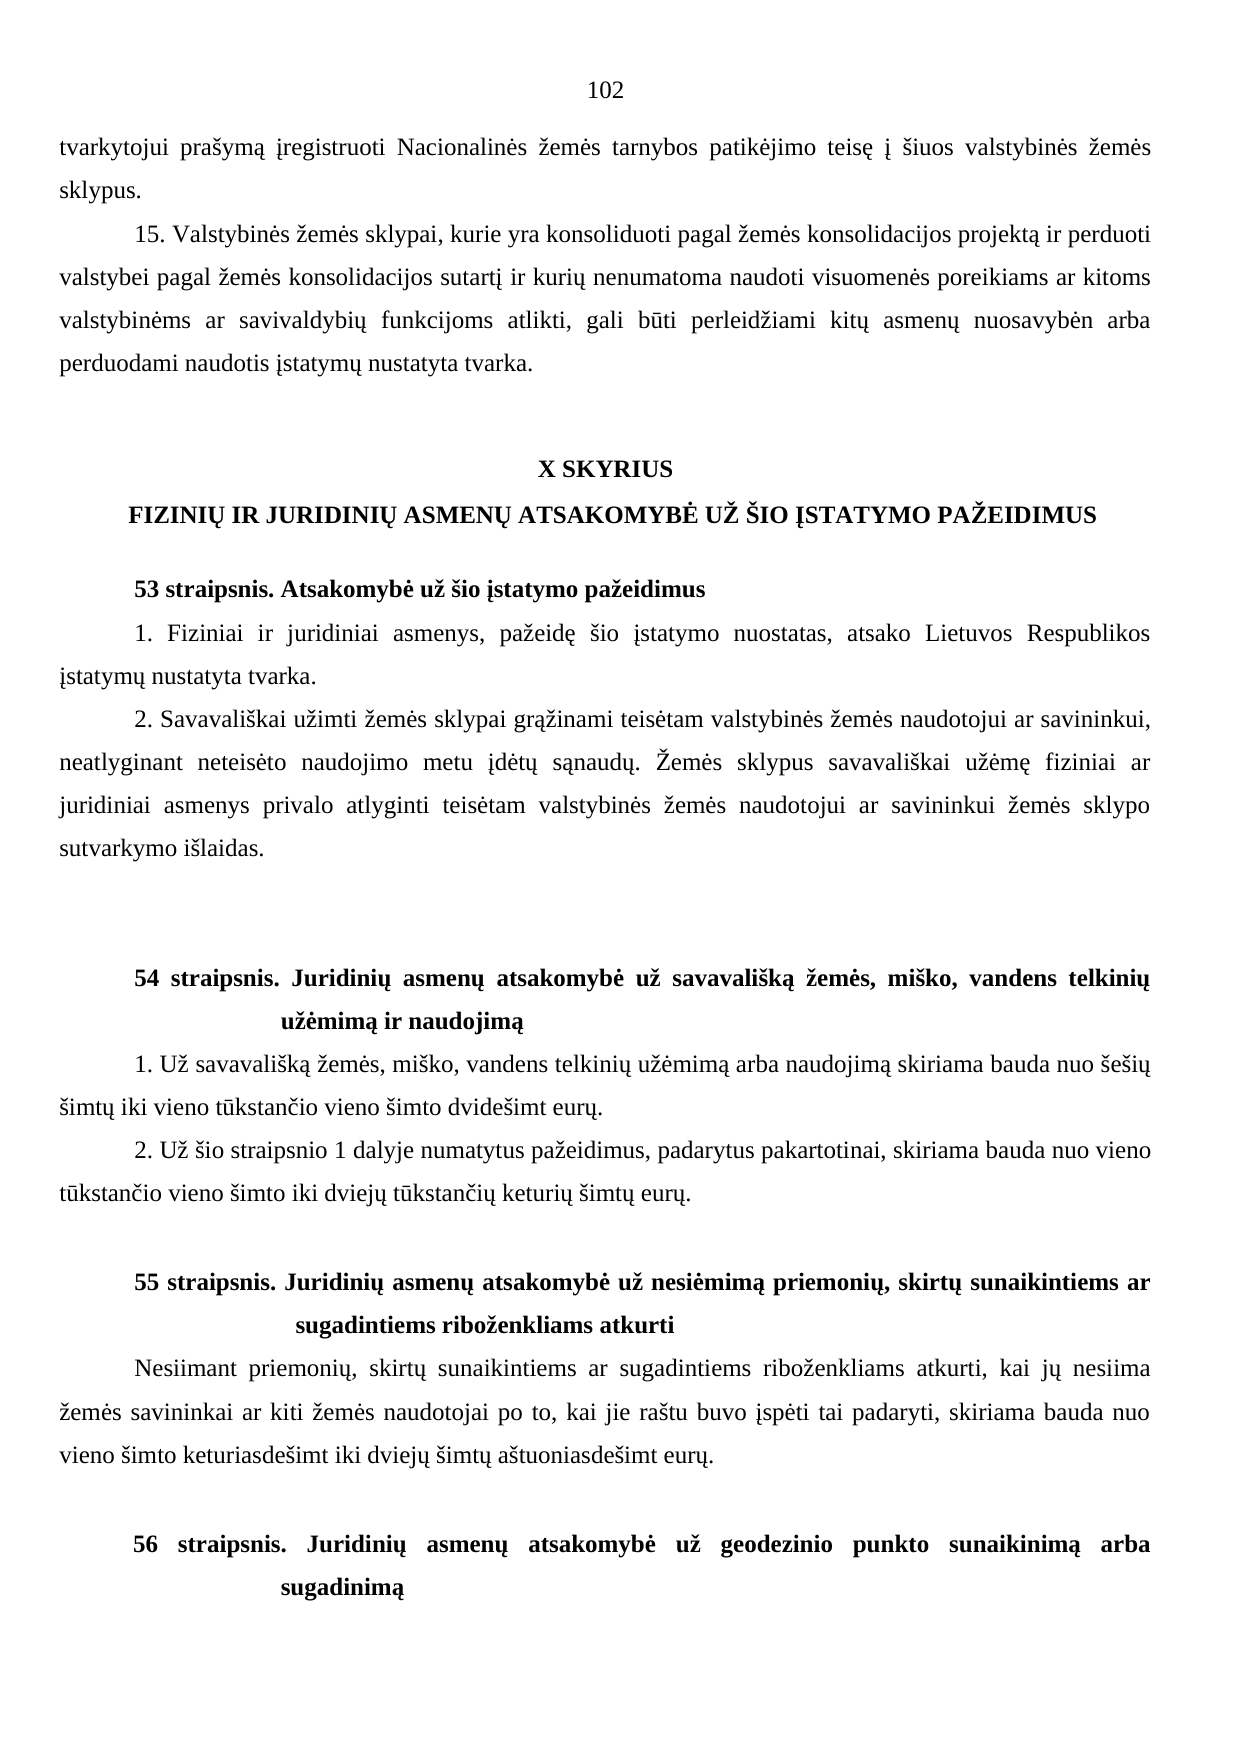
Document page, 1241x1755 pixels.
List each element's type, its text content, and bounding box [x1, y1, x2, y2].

text 1. Už savavališką žemės, miško, vandens telkinių užėmimą arba naudojimą skiriama bauda nuo šešių šimtų iki vieno tūkstančio vieno šimto dvidešimt eurų. [59, 1049, 1152, 1121]
text X SKYRIUS [59, 437, 1152, 483]
text 15. Valstybinės žemės sklypai, kurie yra konsoliduoti pagal žemės konsolidacijos projektą ir perduoti valstybei pagal žemės konsolidacijos sutartį ir kurių nenumatoma naudoti visuomenės poreikiams ar kitoms valstybinėms ar savivaldybių funkcijoms atlikti, gali būti perleidžiami kitų asmenų nuosavybėn arba perduodami naudotis įstatymų nustatyta tvarka. [59, 219, 1152, 377]
text 2. Už šio straipsnio 1 dalyje numatytus pažeidimus, padarytus pakartotinai, skiriama bauda nuo vieno tūkstančio vieno šimto iki dviejų tūkstančių keturių šimtų eurų. [59, 1135, 1152, 1207]
text 53 straipsnis. Atsakomybė už šio įstatymo pažeidimus [59, 574, 1152, 603]
text FIZINIŲ IR JURIDINIŲ ASMENŲ ATSAKOMYBĖ UŽ ŠIO ĮSTATYMO PAŽEIDIMUS [59, 483, 1152, 529]
text 54 straipsnis. Juridinių asmenų atsakomybė už savavališką žemės, miško, vandens telkinių užėmimą ir naudojimą [134, 963, 1152, 1034]
text 2. Savavališkai užimti žemės sklypai grąžinami teisėtam valstybinės žemės naudotojui ar savininkui, neatlyginant neteisėto naudojimo metu įdėtų sąnaudų. Žemės sklypus savavališkai užėmę fiziniai ar juridiniai asmenys privalo atlyginti teisėtam valstybinės žemės naudotojui ar savininkui žemės sklypo sutvarkymo išlaidas. [59, 704, 1152, 862]
text 55 straipsnis. Juridinių asmenų atsakomybė už nesiėmimą priemonių, skirtų sunaikintiems ar sugadintiems riboženkliams atkurti [134, 1267, 1152, 1339]
text Nesiimant priemonių, skirtų sunaikintiems ar sugadintiems riboženkliams atkurti, kai jų nesiima žemės savininkai ar kiti žemės naudotojai po to, kai jie raštu buvo įspėti tai padaryti, skiriama bauda nuo vieno šimto keturiasdešimt iki dviejų šimtų aštuoniasdešimt eurų. [59, 1353, 1152, 1468]
text 1. Fiziniai ir juridiniai asmenys, pažeidę šio įstatymo nuostatas, atsako Lietuvos Respublikos įstatymų nustatyta tvarka. [59, 618, 1152, 689]
text tvarkytojui prašymą įregistruoti Nacionalinės žemės tarnybos patikėjimo teisę į šiuos valstybinės žemės sklypus. [59, 132, 1152, 204]
text 56 straipsnis. Juridinių asmenų atsakomybė už geodezinio punkto sunaikinimą arba sugadinimą [133, 1529, 1152, 1601]
